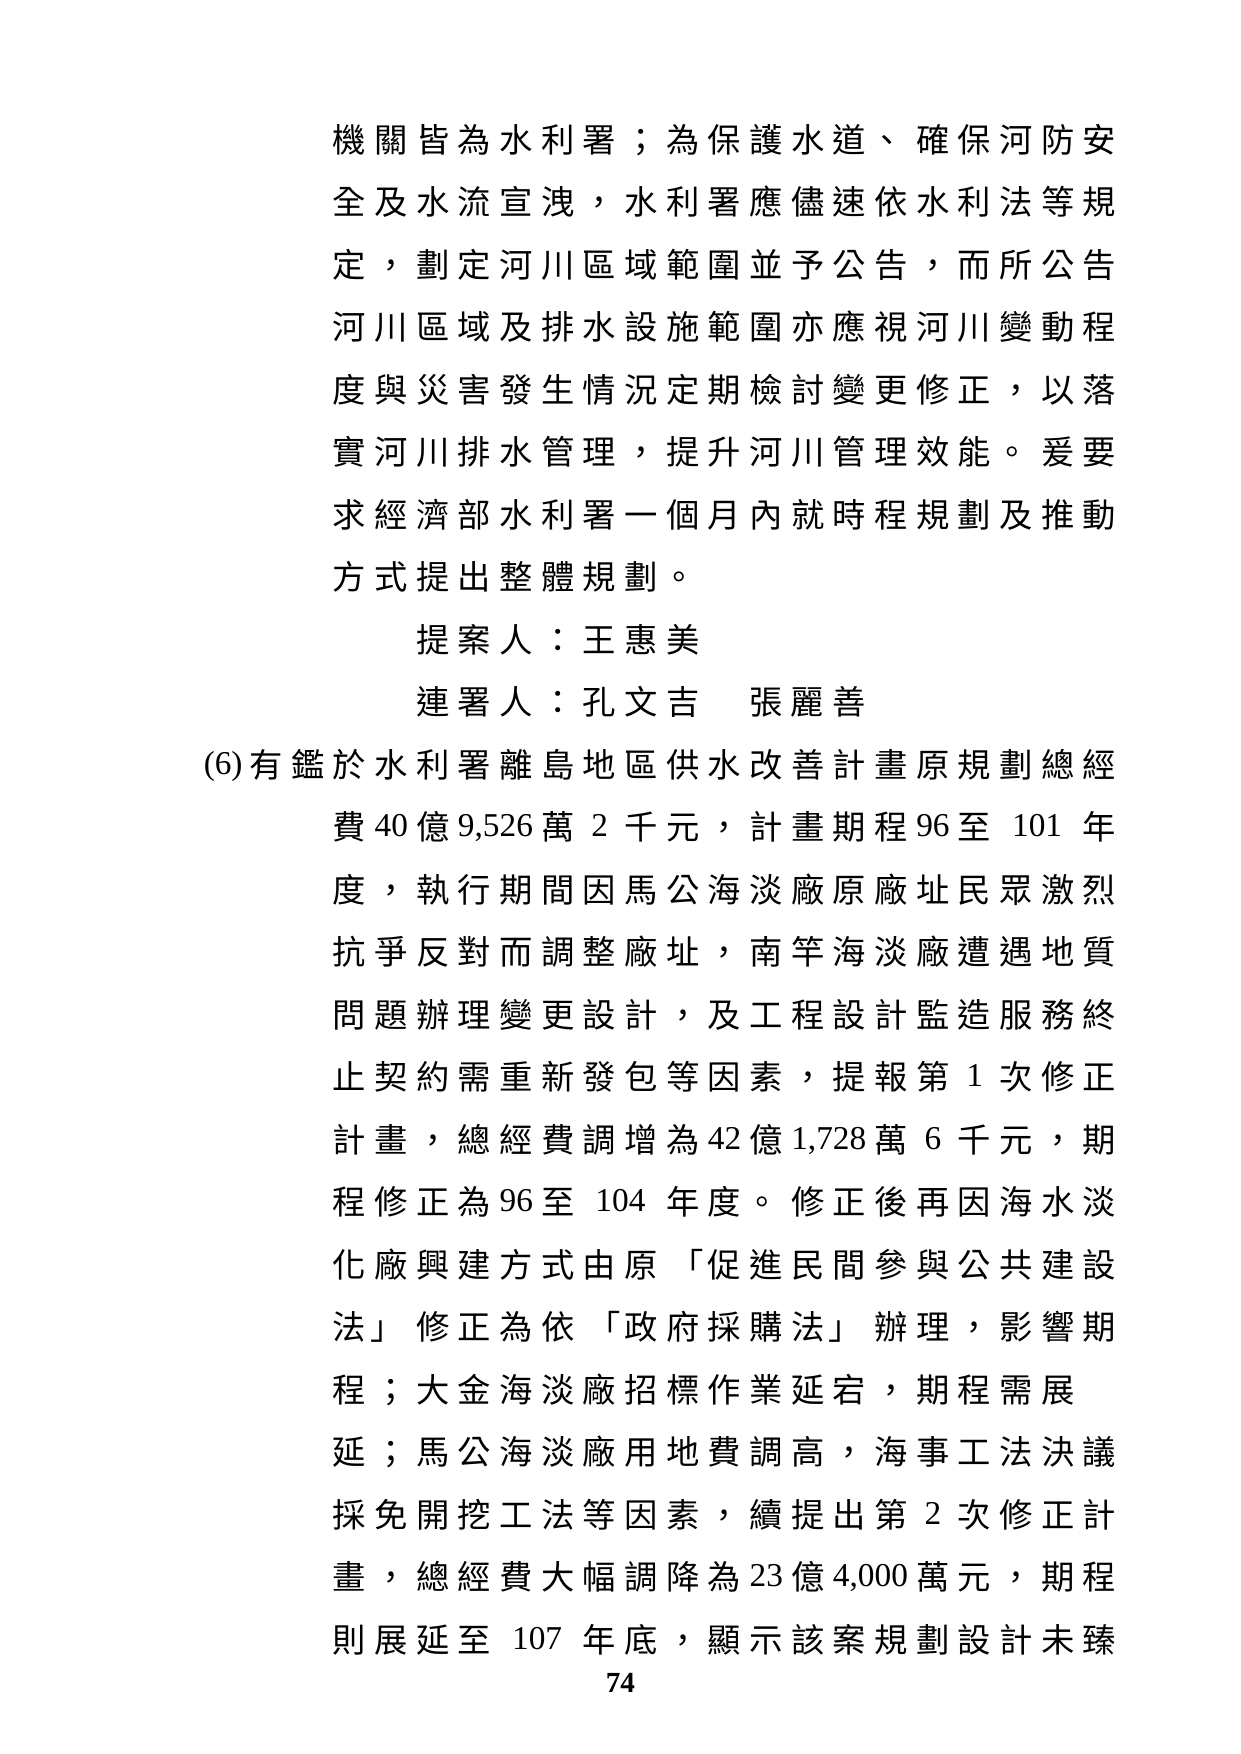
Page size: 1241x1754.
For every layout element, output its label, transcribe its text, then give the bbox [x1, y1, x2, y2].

list 機關皆為水利署；為保護水道、確保河防安全及水流宣洩，水利署應儘速依水利法等規定，劃定河川區域範圍並予公告，而所公告河川區域及排水設施範圍亦應視河川變動程度與災害發生情況定期檢討變更修正，以落實河川排水管理，提升河川管理效能。爰要求經濟部水利署一個月內就時程規劃及推動方式提出整體規劃。 [189, 96, 1120, 596]
text 提案人：王惠美 [394, 596, 1016, 658]
list 有鑑於水利署離島地區供水改善計畫原規劃總經費40億9,526萬2千元，計畫期程96至101年度，執行期間因馬公海淡廠原廠址民眾激烈抗爭反對而調整廠址，南竿海淡廠遭遇地質問題辦理變更設計，及工程設計監造服務終止契約需重新發包等因素，提報第1次修正計畫，總經費調增為42億1,728萬6千元，期程修正為96至104年度。修正後再因海水淡化廠興建方式由原「促進民間參與公共建設法」修正為依「政府採購法」辦理，影響期程；大金海淡廠招標作業延宕，期程需展延；馬公海淡廠用地費調高，海事工法決議採免開挖工法等因素，續提出第2次修正計畫，總經費大幅調降為23億4,000萬元，期程則展延至107年底，顯示該案規劃設計未臻 [189, 721, 1120, 1658]
text 連署人：孔文吉 張麗善 [394, 658, 1016, 721]
